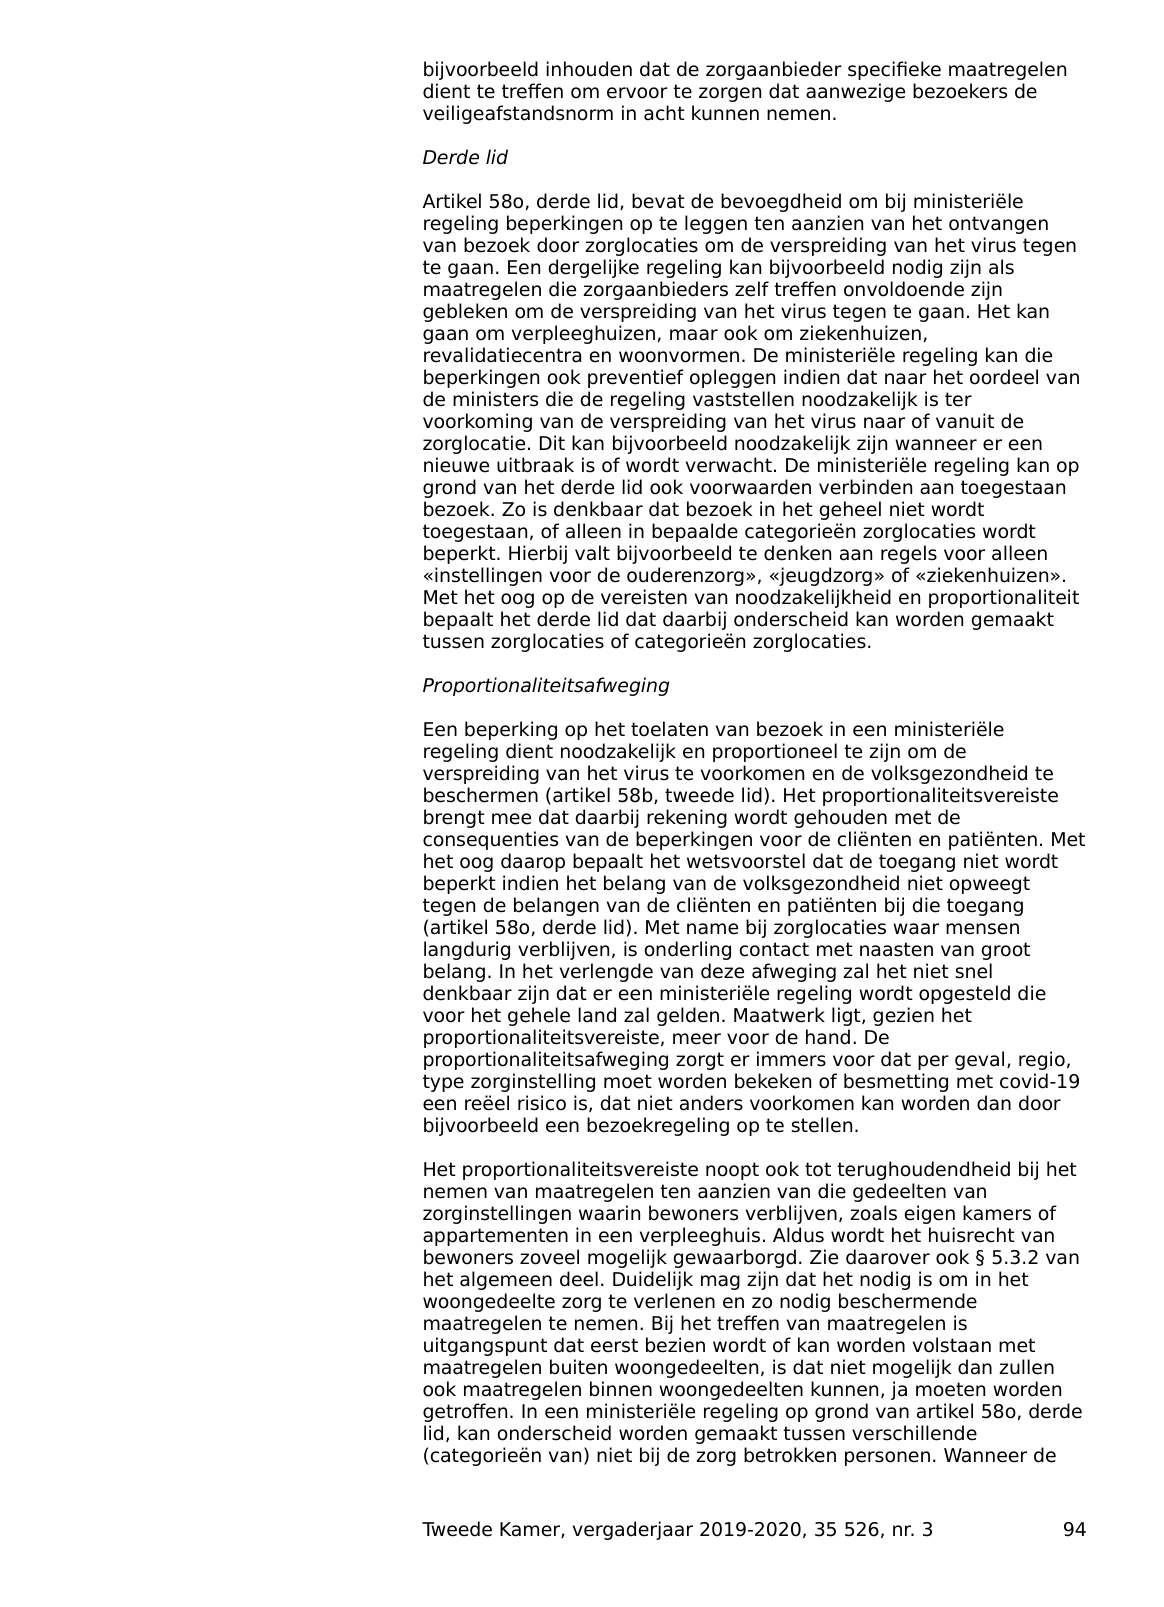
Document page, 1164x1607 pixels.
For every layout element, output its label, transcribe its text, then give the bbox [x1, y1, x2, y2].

text Een beperking op het toelaten van bezoek in een ministeriële regeling dient noodzakelijk en proportioneel te zijn om de verspreiding van het virus te voorkomen en de volksgezondheid te beschermen (artikel 58b, tweede lid). Het proportionaliteitsvereiste brengt mee dat daarbij rekening wordt gehouden met de consequenties van de beperkingen voor de cliënten en patiënten. Met het oog daarop bepaalt het wetsvoorstel dat de toegang niet wordt beperkt indien het belang van de volksgezondheid niet opweegt tegen de belangen van de cliënten en patiënten bij die toegang (artikel 58o, derde lid). Met name bij zorglocaties waar mensen langdurig verblijven, is onderling contact met naasten van groot belang. In het verlengde van deze afweging zal het niet snel denkbaar zijn dat er een ministeriële regeling wordt opgesteld die voor het gehele land zal gelden. Maatwerk ligt, gezien het proportionaliteitsvereiste, meer voor de hand. De proportionaliteitsafweging zorgt er immers voor dat per geval, regio, type zorginstelling moet worden bekeken of besmetting met covid-19 een reëel risico is, dat niet anders voorkomen kan worden dan door bijvoorbeeld een bezoekregeling op te stellen. [422, 719, 1087, 1137]
subtitle Derde lid [422, 147, 1087, 169]
text Artikel 58o, derde lid, bevat de bevoegdheid om bij ministeriële regeling beperkingen op te leggen ten aanzien van het ontvangen van bezoek door zorglocaties om de verspreiding van het virus tegen te gaan. Een dergelijke regeling kan bijvoorbeeld nodig zijn als maatregelen die zorgaanbieders zelf treffen onvoldoende zijn gebleken om de verspreiding van het virus tegen te gaan. Het kan gaan om verpleeghuizen, maar ook om ziekenhuizen, revalidatiecentra en woonvormen. De ministeriële regeling kan die beperkingen ook preventief opleggen indien dat naar het oordeel van de ministers die de regeling vaststellen noodzakelijk is ter voorkoming van de verspreiding van het virus naar of vanuit de zorglocatie. Dit kan bijvoorbeeld noodzakelijk zijn wanneer er een nieuwe uitbraak is of wordt verwacht. De ministeriële regeling kan op grond van het derde lid ook voorwaarden verbinden aan toegestaan bezoek. Zo is denkbaar dat bezoek in het geheel niet wordt toegestaan, of alleen in bepaalde categorieën zorglocaties wordt beperkt. Hierbij valt bijvoorbeeld te denken aan regels voor alleen «instellingen voor de ouderenzorg», «jeugdzorg» of «ziekenhuizen». Met het oog op de vereisten van noodzakelijkheid en proportionaliteit bepaalt het derde lid dat daarbij onderscheid kan worden gemaakt tussen zorglocaties of categorieën zorglocaties. [422, 191, 1087, 653]
text Het proportionaliteitsvereiste noopt ook tot terughoudendheid bij het nemen van maatregelen ten aanzien van die gedeelten van zorginstellingen waarin bewoners verblijven, zoals eigen kamers of appartementen in een verpleeghuis. Aldus wordt het huisrecht van bewoners zoveel mogelijk gewaarborgd. Zie daarover ook § 5.3.2 van het algemeen deel. Duidelijk mag zijn dat het nodig is om in het woongedeelte zorg te verlenen en zo nodig beschermende maatregelen te nemen. Bij het treffen van maatregelen is uitgangspunt dat eerst bezien wordt of kan worden volstaan met maatregelen buiten woongedeelten, is dat niet mogelijk dan zullen ook maatregelen binnen woongedeelten kunnen, ja moeten worden getroffen. In een ministeriële regeling op grond van artikel 58o, derde lid, kan onderscheid worden gemaakt tussen verschillende (categorieën van) niet bij de zorg betrokken personen. Wanneer de [422, 1159, 1087, 1467]
subtitle Proportionaliteitsafweging [422, 675, 1087, 697]
text bijvoorbeeld inhouden dat de zorgaanbieder specifieke maatregelen dient te treffen om ervoor te zorgen dat aanwezige bezoekers de veiligeafstandsnorm in acht kunnen nemen. [422, 59, 1087, 125]
